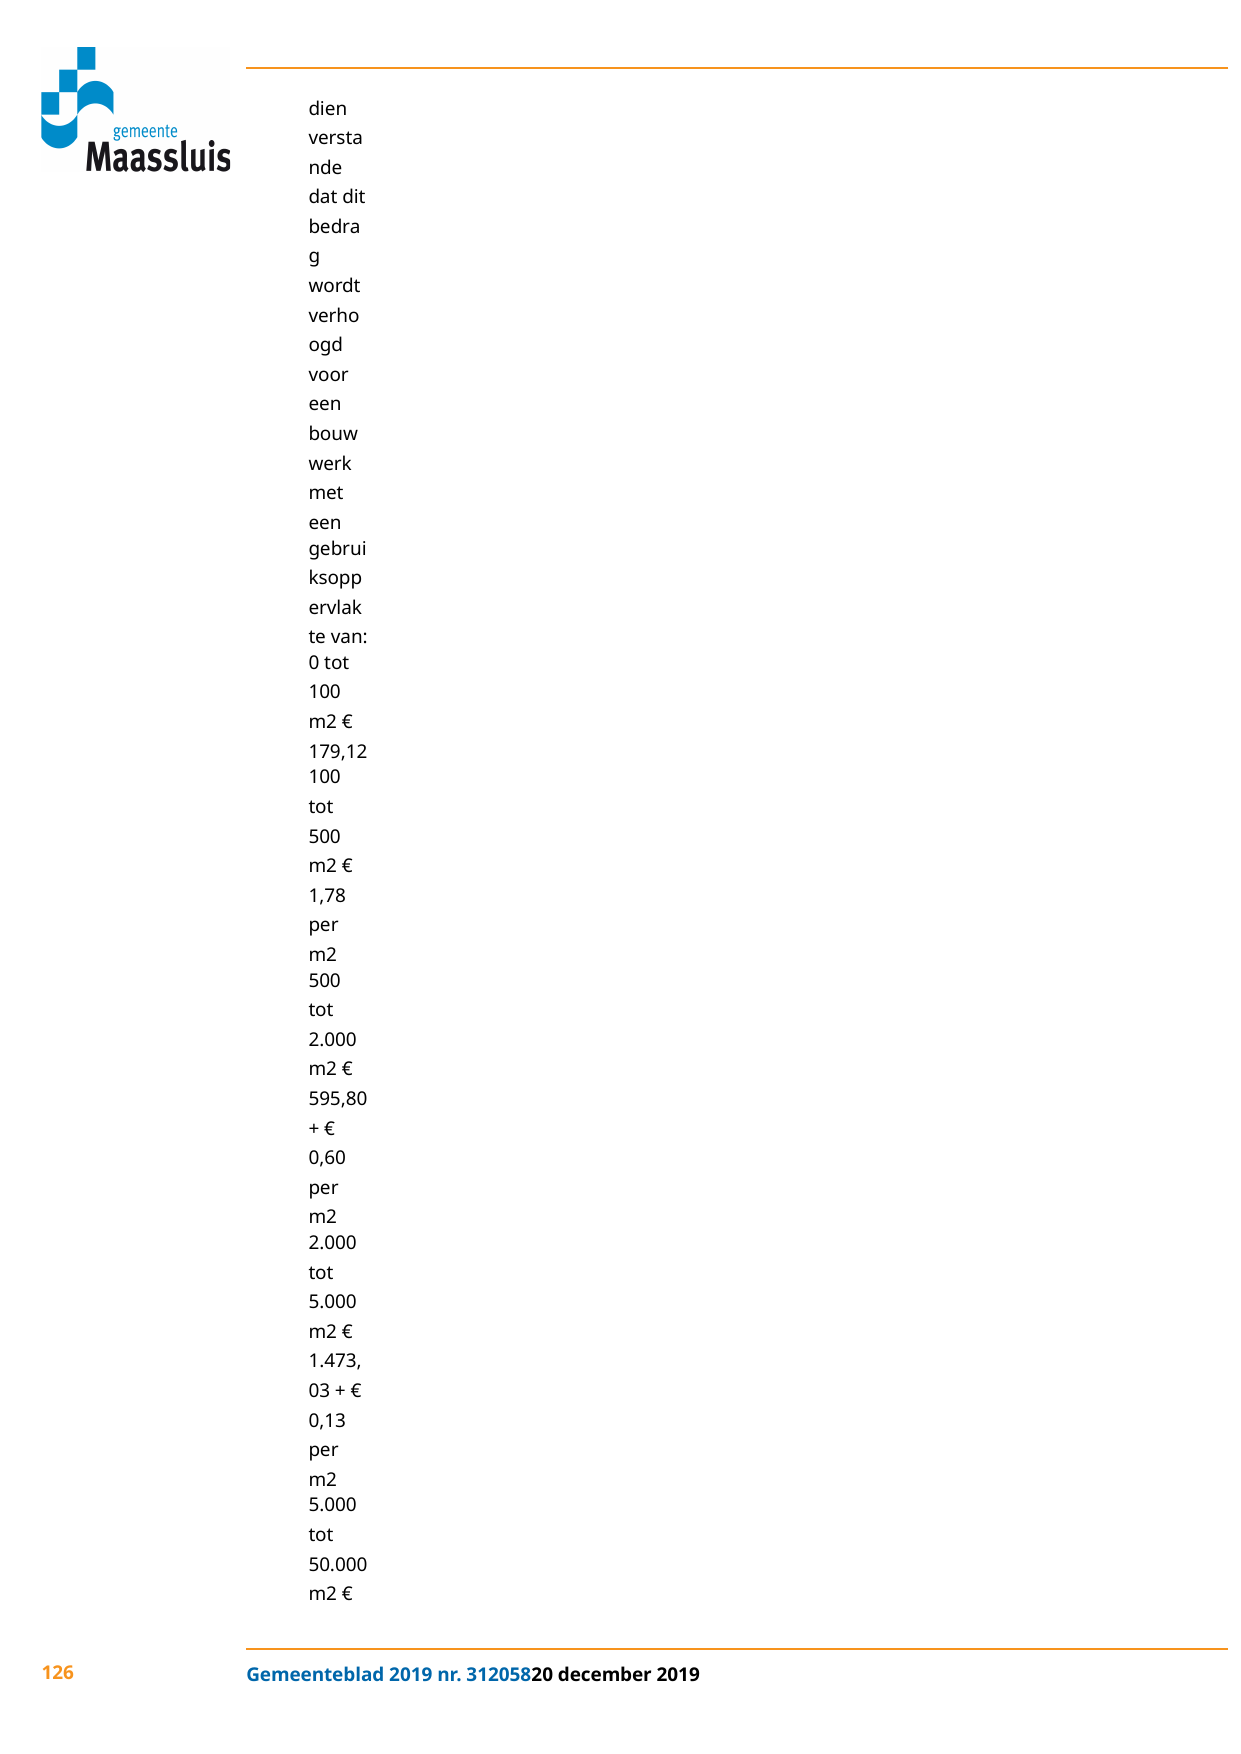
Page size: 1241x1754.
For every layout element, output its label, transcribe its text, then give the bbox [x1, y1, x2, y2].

table_cell [248, 1229, 308, 1492]
table_cell [489, 649, 549, 764]
table_cell 500 tot 2.000 m2 € 595,80 + € 0,60 per m2 [308, 967, 368, 1229]
table_cell gebruiksoppervlakte van: [308, 535, 368, 649]
table_cell [489, 1492, 549, 1606]
table_cell [369, 95, 429, 535]
table_cell [369, 1229, 429, 1492]
table_cell [248, 95, 308, 535]
table_cell [248, 649, 308, 764]
table_cell [429, 535, 489, 649]
table_cell 100 tot 500 m2 € 1,78 per m2 [308, 764, 368, 967]
picture [41, 47, 231, 172]
table_cell [489, 1229, 549, 1492]
picture [41, 47, 77, 92]
table_cell [369, 967, 429, 1229]
table_cell [429, 95, 489, 535]
table_cell [248, 1492, 308, 1606]
table_cell [369, 764, 429, 967]
table_cell [248, 535, 308, 649]
table_cell [429, 1492, 489, 1606]
table_cell [248, 764, 308, 967]
table_cell 2.000 tot 5.000 m2 € 1.473,03 + € 0,13 per m2 [308, 1229, 368, 1492]
table_cell 0 tot 100 m2 € 179,12 [308, 649, 368, 764]
table_cell 5.000 tot 50.000 m2 € [308, 1492, 368, 1606]
table_cell [429, 1229, 489, 1492]
table_cell [369, 649, 429, 764]
table_cell [489, 967, 549, 1229]
table_cell [489, 535, 549, 649]
table_cell [369, 535, 429, 649]
table_cell [429, 967, 489, 1229]
table_cell [248, 967, 308, 1229]
table_cell [369, 1492, 429, 1606]
table_cell [489, 95, 549, 535]
table_cell [429, 764, 489, 967]
table_cell [489, 764, 549, 967]
table_cell dien verstande dat dit bedrag wordt verhoogd voor een bouwwerk met een [308, 95, 368, 535]
table_cell [429, 649, 489, 764]
